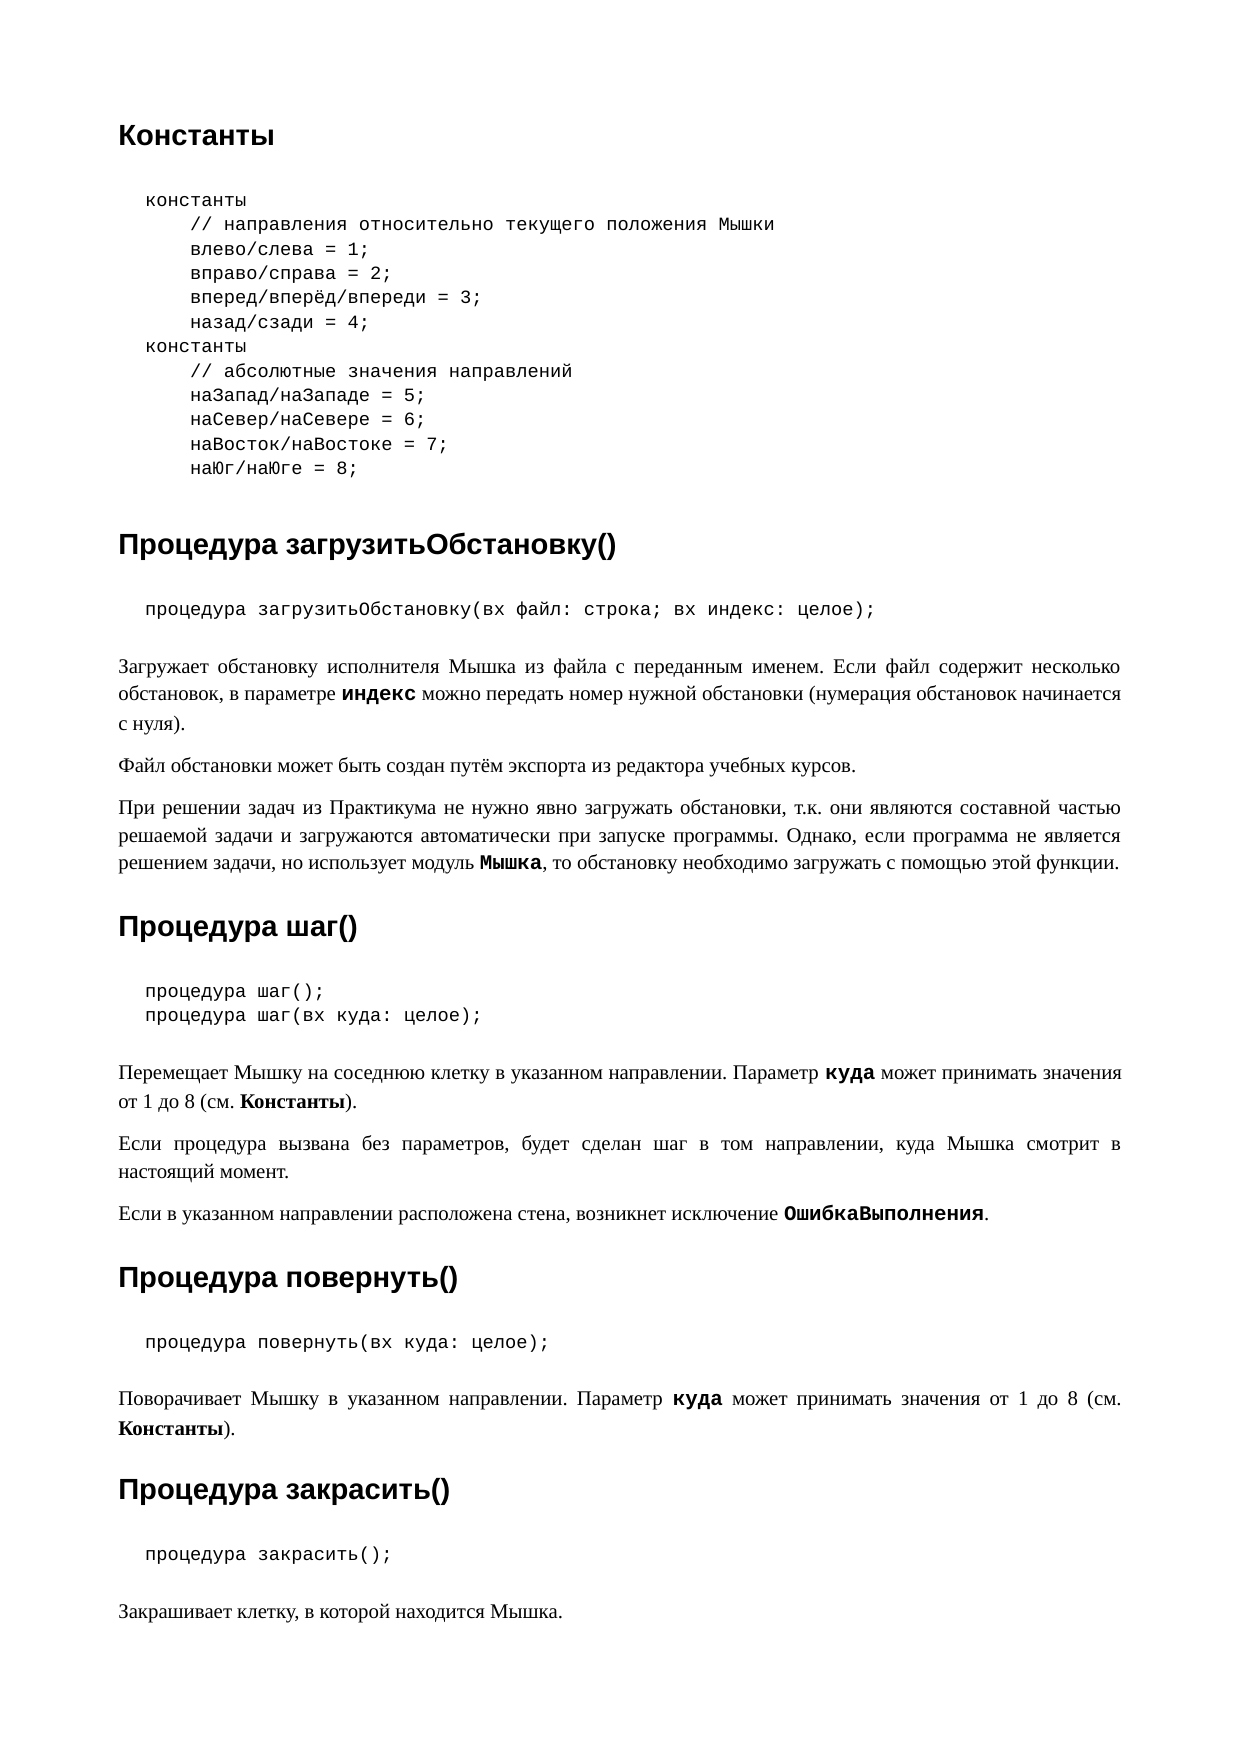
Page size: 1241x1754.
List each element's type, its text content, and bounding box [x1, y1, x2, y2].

subtitle Процедура шаг() [118, 909, 1122, 942]
text константы // направления относительно текущего положения Мышки влево/слева = 1; вправо/справа = 2; вперед/вперёд/впереди = 3; назад/сзади = 4; [136, 182, 1104, 328]
subtitle Константы [118, 118, 1122, 152]
text Загружает обстановку исполнителя Мышка из файла с переданным именем. Если файл содержит несколько обстановок, в параметре индекс можно передать номер нужной обстановки (нумерация обстановок начинается с нуля). [118, 654, 1122, 735]
subtitle Процедура повернуть() [118, 1260, 1122, 1293]
text процедура загрузитьОбстановку(вх файл: строка; вх индекс: целое); [136, 591, 1104, 630]
text константы // абсолютные значения направлений наЗапад/наЗападе = 5; наСевер/наСевере = 6; наВосток/наВостоке = 7; наЮг/наЮге = 8; [136, 328, 1104, 489]
text Если процедура вызвана без параметров, будет сделан шаг в том направлении, куда Мышка смотрит в настоящий момент. [118, 1131, 1122, 1183]
text Файл обстановки может быть создан путём экспорта из редактора учебных курсов. [118, 753, 1122, 777]
text процедура шаг(); процедура шаг(вх куда: целое); [136, 973, 1104, 1036]
text Закрашивает клетку, в которой находится Мышка. [118, 1599, 1122, 1623]
text Если в указанном направлении расположена стена, возникнет исключение ОшибкаВыполнения. [118, 1201, 1122, 1227]
text Перемещает Мышку на соседнюю клетку в указанном направлении. Параметр куда может принимать значения от 1 до 8 (см. Константы). [118, 1060, 1122, 1113]
subtitle Процедура закрасить() [118, 1472, 1122, 1506]
text При решении задач из Практикума не нужно явно загружать обстановки, т.к. они являются составной частью решаемой задачи и загружаются автоматически при запуске программы. Однако, если программа не является решением задачи, но использует модуль Мышка, то обстановку необходимо загружать с помощью этой функции. [118, 795, 1122, 876]
text Поворачивает Мышку в указанном направлении. Параметр куда может принимать значения от 1 до 8 (см. Константы). [118, 1386, 1122, 1439]
text процедура закрасить(); [136, 1536, 1104, 1575]
subtitle Процедура загрузитьОбстановку() [118, 527, 1122, 561]
text процедура повернуть(вх куда: целое); [136, 1323, 1104, 1362]
